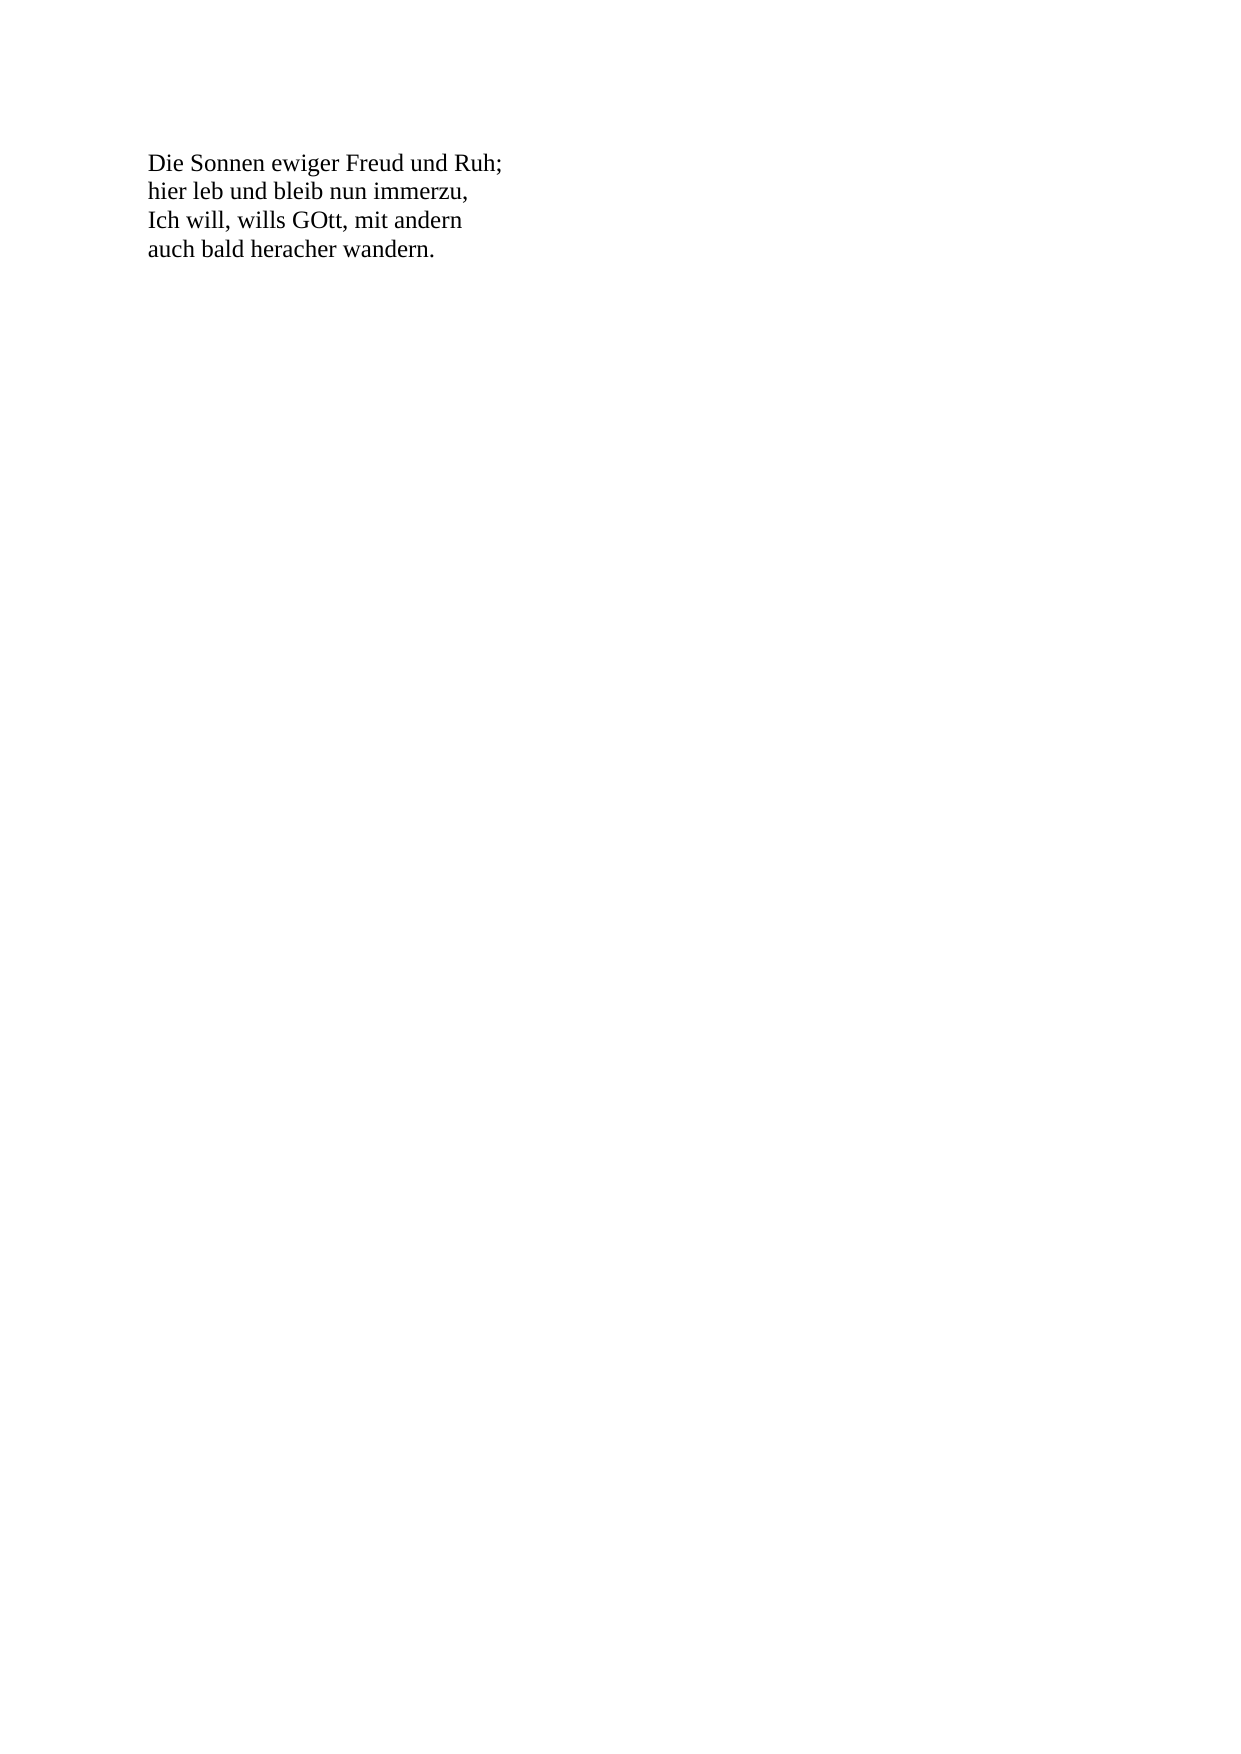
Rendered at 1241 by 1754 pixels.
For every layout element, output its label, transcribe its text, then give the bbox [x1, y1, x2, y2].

text Die Sonnen ewiger Freud und Ruh; [148, 148, 1093, 176]
text Ich will, wills GOtt, mit andern [148, 205, 1093, 234]
text hier leb und bleib nun immerzu, [148, 176, 1093, 205]
text auch bald heracher wandern. [148, 234, 1093, 263]
